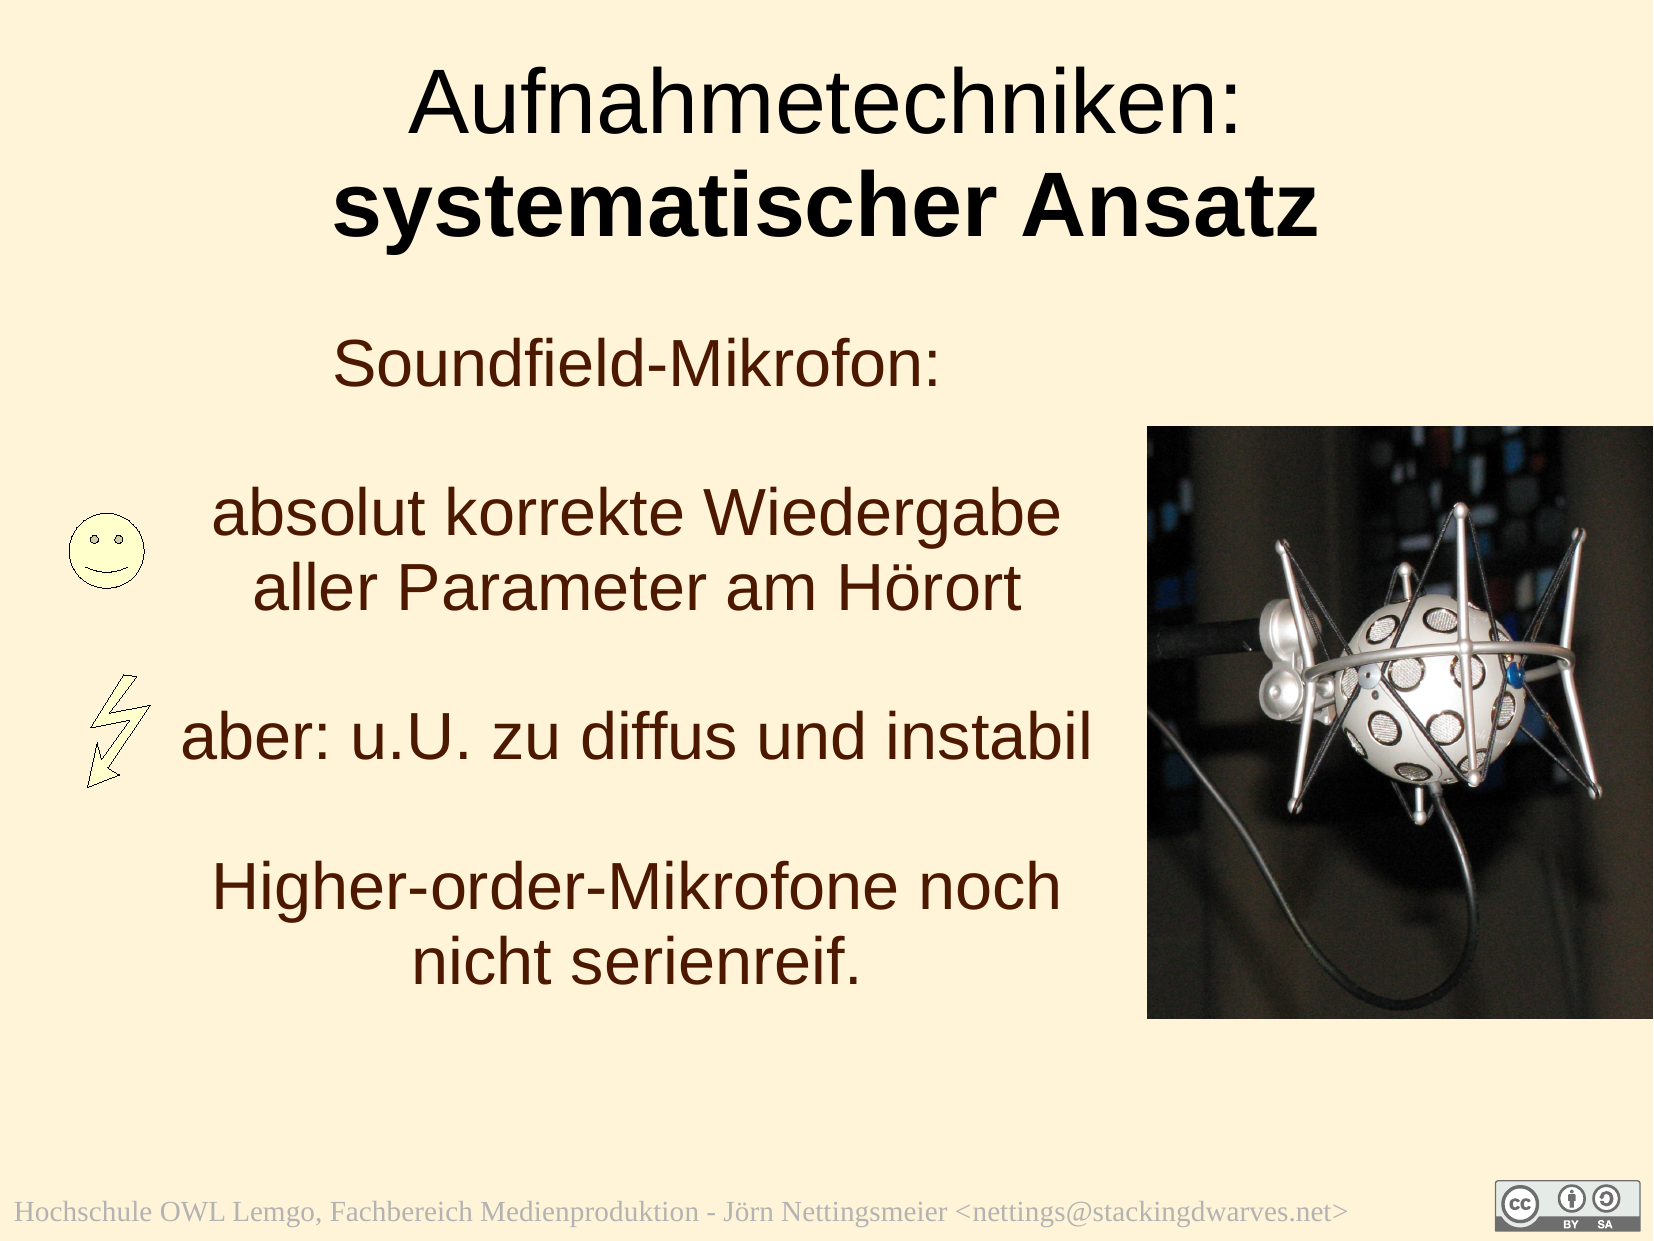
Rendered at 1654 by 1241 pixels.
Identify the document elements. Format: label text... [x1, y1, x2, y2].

text_box [69, 513, 145, 589]
subtitle Soundfield-Mikrofon: absolut korrekte Wiedergabe aller Parameter am Hörort aber: u.U. zu diffus und instabil Higher-order-Mikrofone noch nicht serienreif. [150, 297, 1126, 1102]
text_box [87, 674, 151, 788]
picture [1147, 426, 1653, 1019]
title Aufnahmetechniken: systematischer Ansatz [82, 49, 1571, 257]
